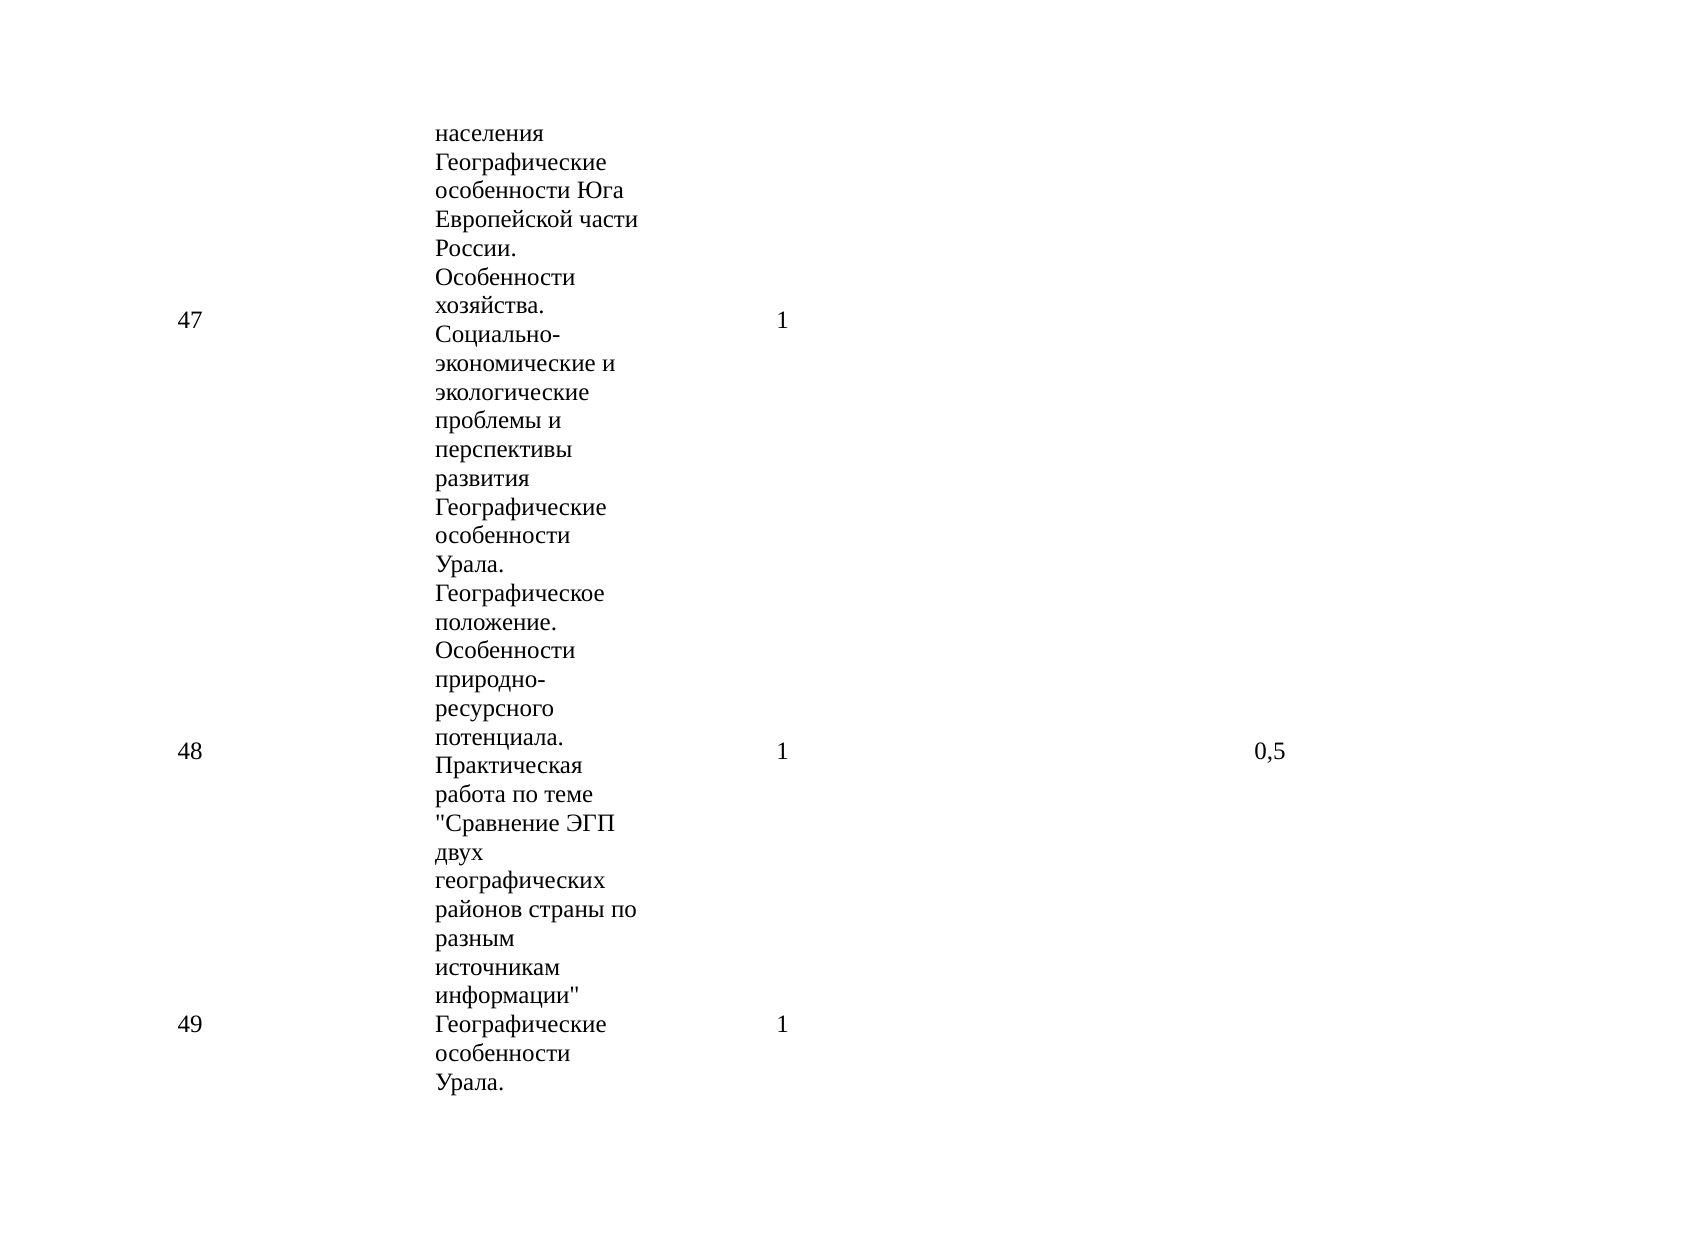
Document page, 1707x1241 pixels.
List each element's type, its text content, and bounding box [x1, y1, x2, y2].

table_cell [653, 118, 897, 147]
table_cell 1 [653, 147, 897, 492]
table_cell 49 [166, 1009, 409, 1096]
table_cell 1 [653, 1009, 897, 1096]
table_cell [1385, 118, 1628, 147]
table_cell 48 [166, 492, 409, 1009]
table_cell 0,5 [1141, 492, 1384, 1009]
table_cell [1385, 1009, 1628, 1096]
table_cell 1 [653, 492, 897, 1009]
table_cell 47 [166, 147, 409, 492]
table_cell [897, 147, 1141, 492]
table_cell [1141, 1009, 1384, 1096]
table_cell [1141, 118, 1384, 147]
table_cell Географические особенности Юга Европейской части России. Особенности хозяйства. Социально-экономические и экологические проблемы и перспективы развития [410, 147, 653, 492]
table_cell [1141, 147, 1384, 492]
table_cell [166, 118, 409, 147]
table_cell Географические особенности Урала. Географическое положение. Особенности природно-ресурсного потенциала. Практическая работа по теме "Сравнение ЭГП двух географических районов страны по разным источникам информации" [410, 492, 653, 1009]
table_cell [1385, 147, 1628, 492]
table_cell Географические особенности Урала. [410, 1009, 653, 1096]
table_cell [897, 118, 1141, 147]
table_cell населения [410, 118, 653, 147]
table_cell [1385, 492, 1628, 1009]
table_cell [897, 492, 1141, 1009]
table_cell [897, 1009, 1141, 1096]
